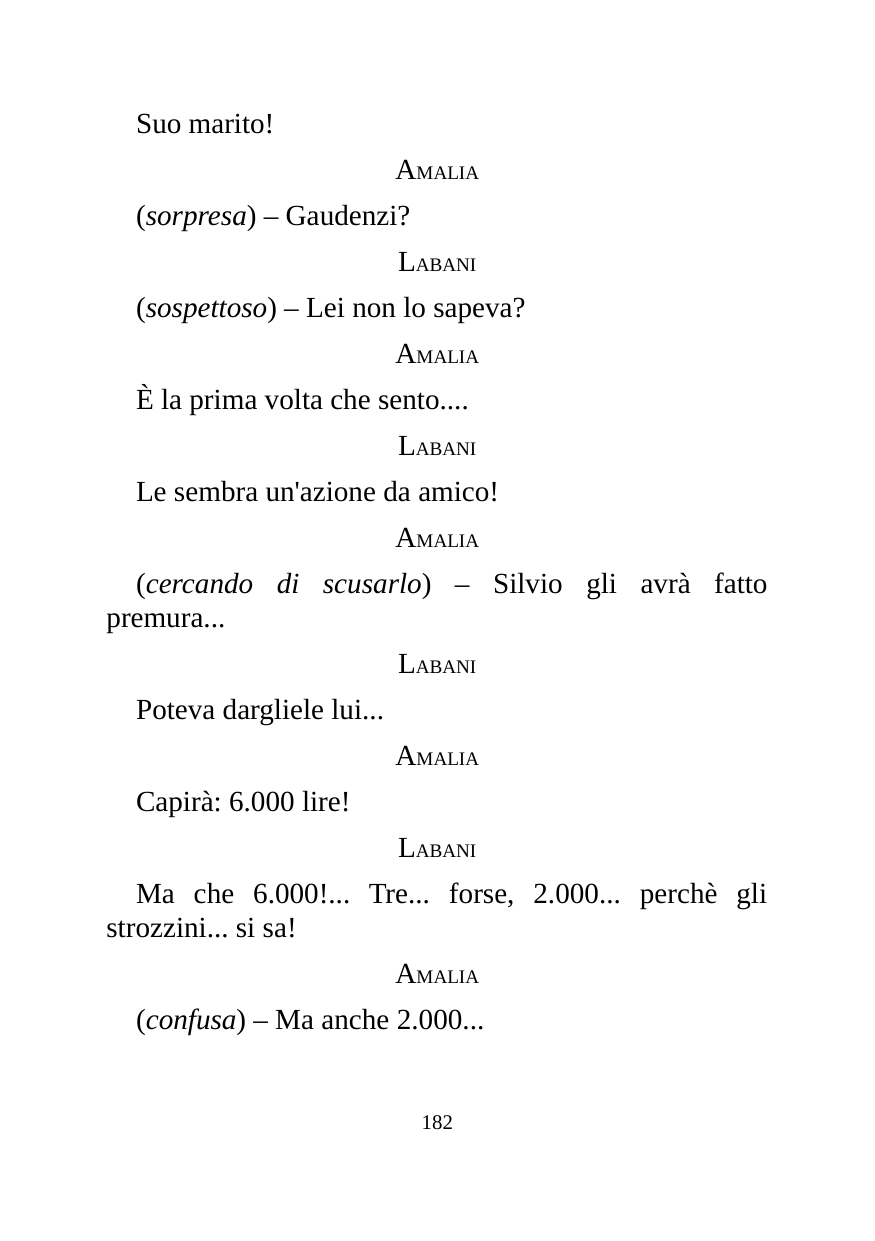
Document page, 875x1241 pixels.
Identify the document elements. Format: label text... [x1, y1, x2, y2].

text Amalia [106, 152, 768, 186]
text Amalia [106, 336, 768, 370]
text (sospettoso) – Lei non lo sapeva? [106, 290, 768, 324]
text Labani [106, 244, 768, 278]
text Le sembra un'azione da amico! [106, 474, 768, 508]
text Capirà: 6.000 lire! [106, 784, 768, 818]
text Amalia [106, 738, 768, 772]
text Labani [106, 428, 768, 462]
text (sorpresa) – Gaudenzi? [106, 198, 768, 232]
text Suo marito! [106, 106, 768, 140]
text (confusa) – Ma anche 2.000... [106, 1002, 768, 1036]
text Ma che 6.000!... Tre... forse, 2.000... perchè gli strozzini... si sa! [106, 876, 768, 943]
text È la prima volta che sento.... [106, 382, 768, 416]
text Poteva dargliele lui... [106, 692, 768, 726]
text (cercando di scusarlo) – Silvio gli avrà fatto premura... [106, 567, 768, 634]
text Labani [106, 646, 768, 680]
text Labani [106, 830, 768, 864]
text Amalia [106, 521, 768, 554]
text Amalia [106, 956, 768, 989]
